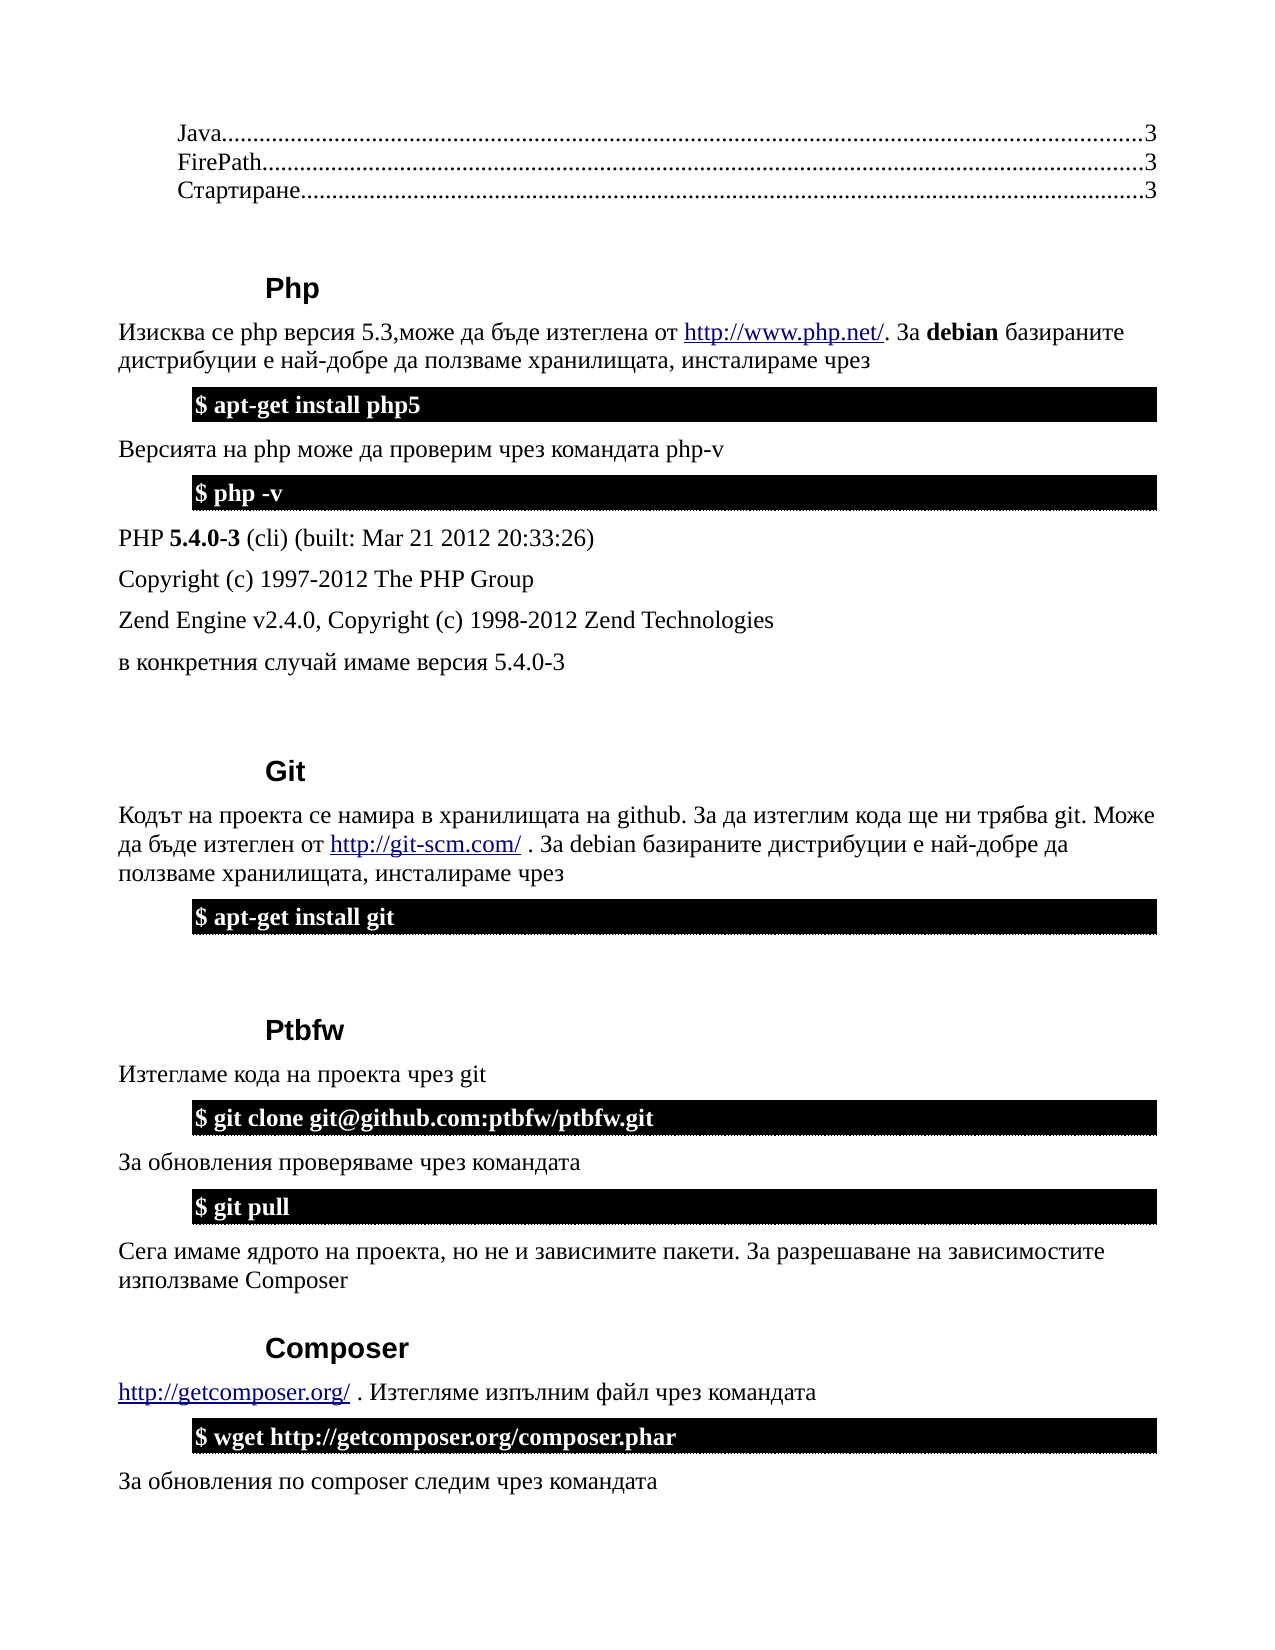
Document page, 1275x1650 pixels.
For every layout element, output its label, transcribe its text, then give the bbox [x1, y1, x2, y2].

text Кодът на проекта се намира в хранилищата на github. За да изтеглим кода ще ни трябва git. Може да бъде изтеглен от http://git-scm.com/ . За debian базираните дистрибуции е най-добре да ползваме хранилищата, инсталираме чрез [118, 800, 1157, 886]
text http://getcomposer.org/ . Изтегляме изпълним файл чрез командата [118, 1377, 1157, 1406]
text Версията на php може да проверим чрез командата php-v [118, 434, 1157, 463]
subtitle Git [265, 754, 1157, 788]
text FirePath 3 [177, 147, 1157, 176]
text Изтегламе кода на проекта чрез git [118, 1059, 1157, 1087]
text $ wget http://getcomposer.org/composer.phar [192, 1418, 1157, 1453]
subtitle Php [265, 271, 1157, 304]
text $ git clone git@github.com:ptbfw/ptbfw.git [192, 1100, 1157, 1135]
text $ apt-get install php5 [192, 387, 1157, 422]
subtitle Ptbfw [265, 1013, 1157, 1046]
text $ php -v [192, 475, 1157, 510]
text За обновления по composer следим чрез командата [118, 1466, 1157, 1495]
text Изисква се php версия 5.3,може да бъде изтеглена от http://www.php.net/. За debian базираните дистрибуции е най-добре да ползваме хранилищата, инсталираме чрез [118, 317, 1157, 374]
text PHP 5.4.0-3 (cli) (built: Mar 21 2012 20:33:26) [118, 523, 1157, 552]
text $ git pull [192, 1189, 1157, 1224]
text Стартиране 3 [177, 176, 1157, 204]
subtitle Composer [265, 1331, 1157, 1365]
text Copyright (c) 1997-2012 The PHP Group [118, 564, 1157, 593]
text За обновления проверяваме чрез командата [118, 1147, 1157, 1176]
text Java 3 [177, 118, 1157, 147]
text Zend Engine v2.4.0, Copyright (c) 1998-2012 Zend Technologies [118, 605, 1157, 634]
text $ apt-get install git [192, 899, 1157, 934]
text Сега имаме ядрото на проекта, но не и зависимите пакети. За разрешаване на зависимостите използваме Composer [118, 1236, 1157, 1294]
text в конкретния случай имаме версия 5.4.0-3 [118, 647, 1157, 675]
